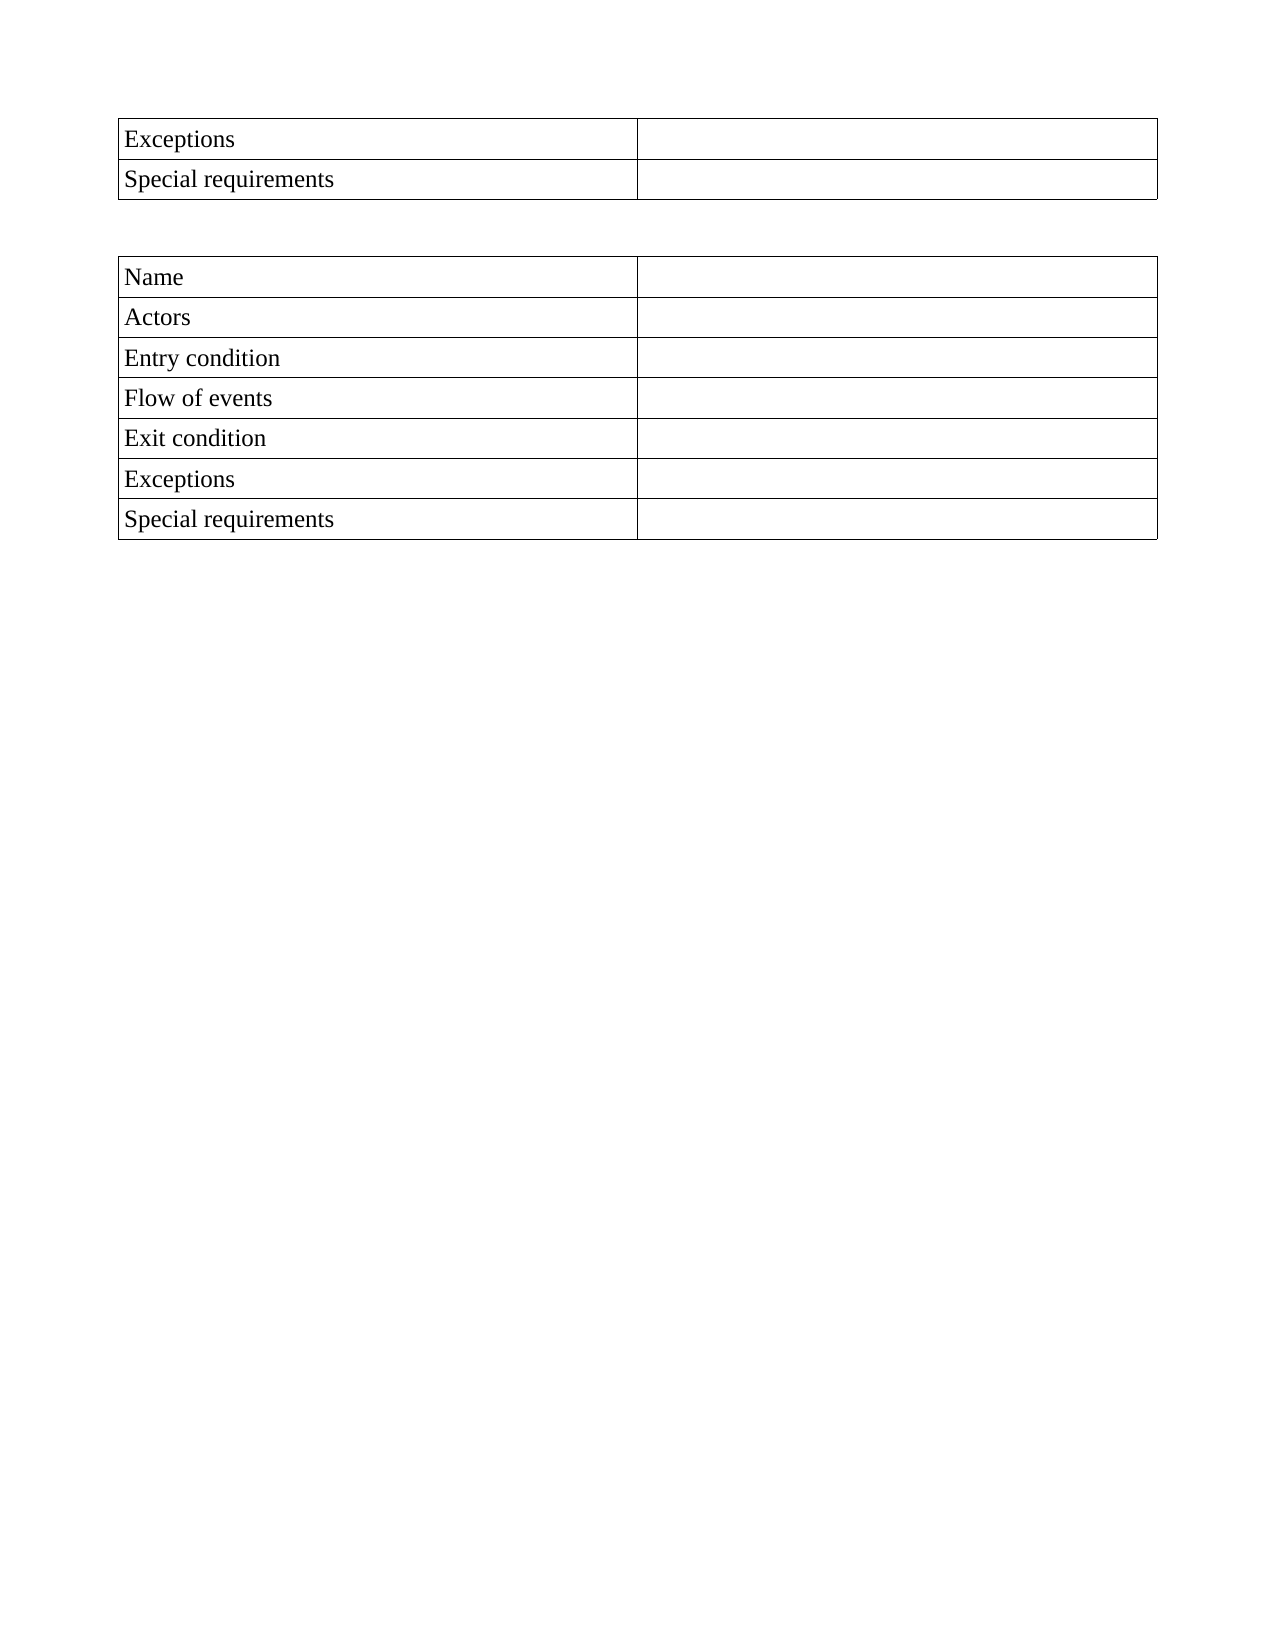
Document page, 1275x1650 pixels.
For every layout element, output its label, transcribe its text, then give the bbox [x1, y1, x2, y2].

table_cell Exceptions [119, 459, 637, 498]
table_cell Actors [119, 298, 637, 337]
table_cell Special requirements [119, 160, 637, 199]
table_cell [638, 298, 1157, 337]
table_cell Special requirements [119, 499, 637, 538]
table_cell Exit condition [119, 419, 637, 458]
table_header [638, 257, 1157, 297]
table_cell Exceptions [119, 119, 637, 158]
table_cell [638, 459, 1157, 498]
table_cell Flow of events [119, 378, 637, 418]
table_cell [638, 419, 1157, 458]
table_cell Entry condition [119, 338, 637, 377]
table_cell [638, 378, 1157, 418]
table_cell [638, 338, 1157, 377]
table_header Name [119, 257, 637, 297]
table_cell [638, 160, 1157, 199]
table_cell [638, 499, 1157, 538]
table_cell [638, 119, 1157, 158]
